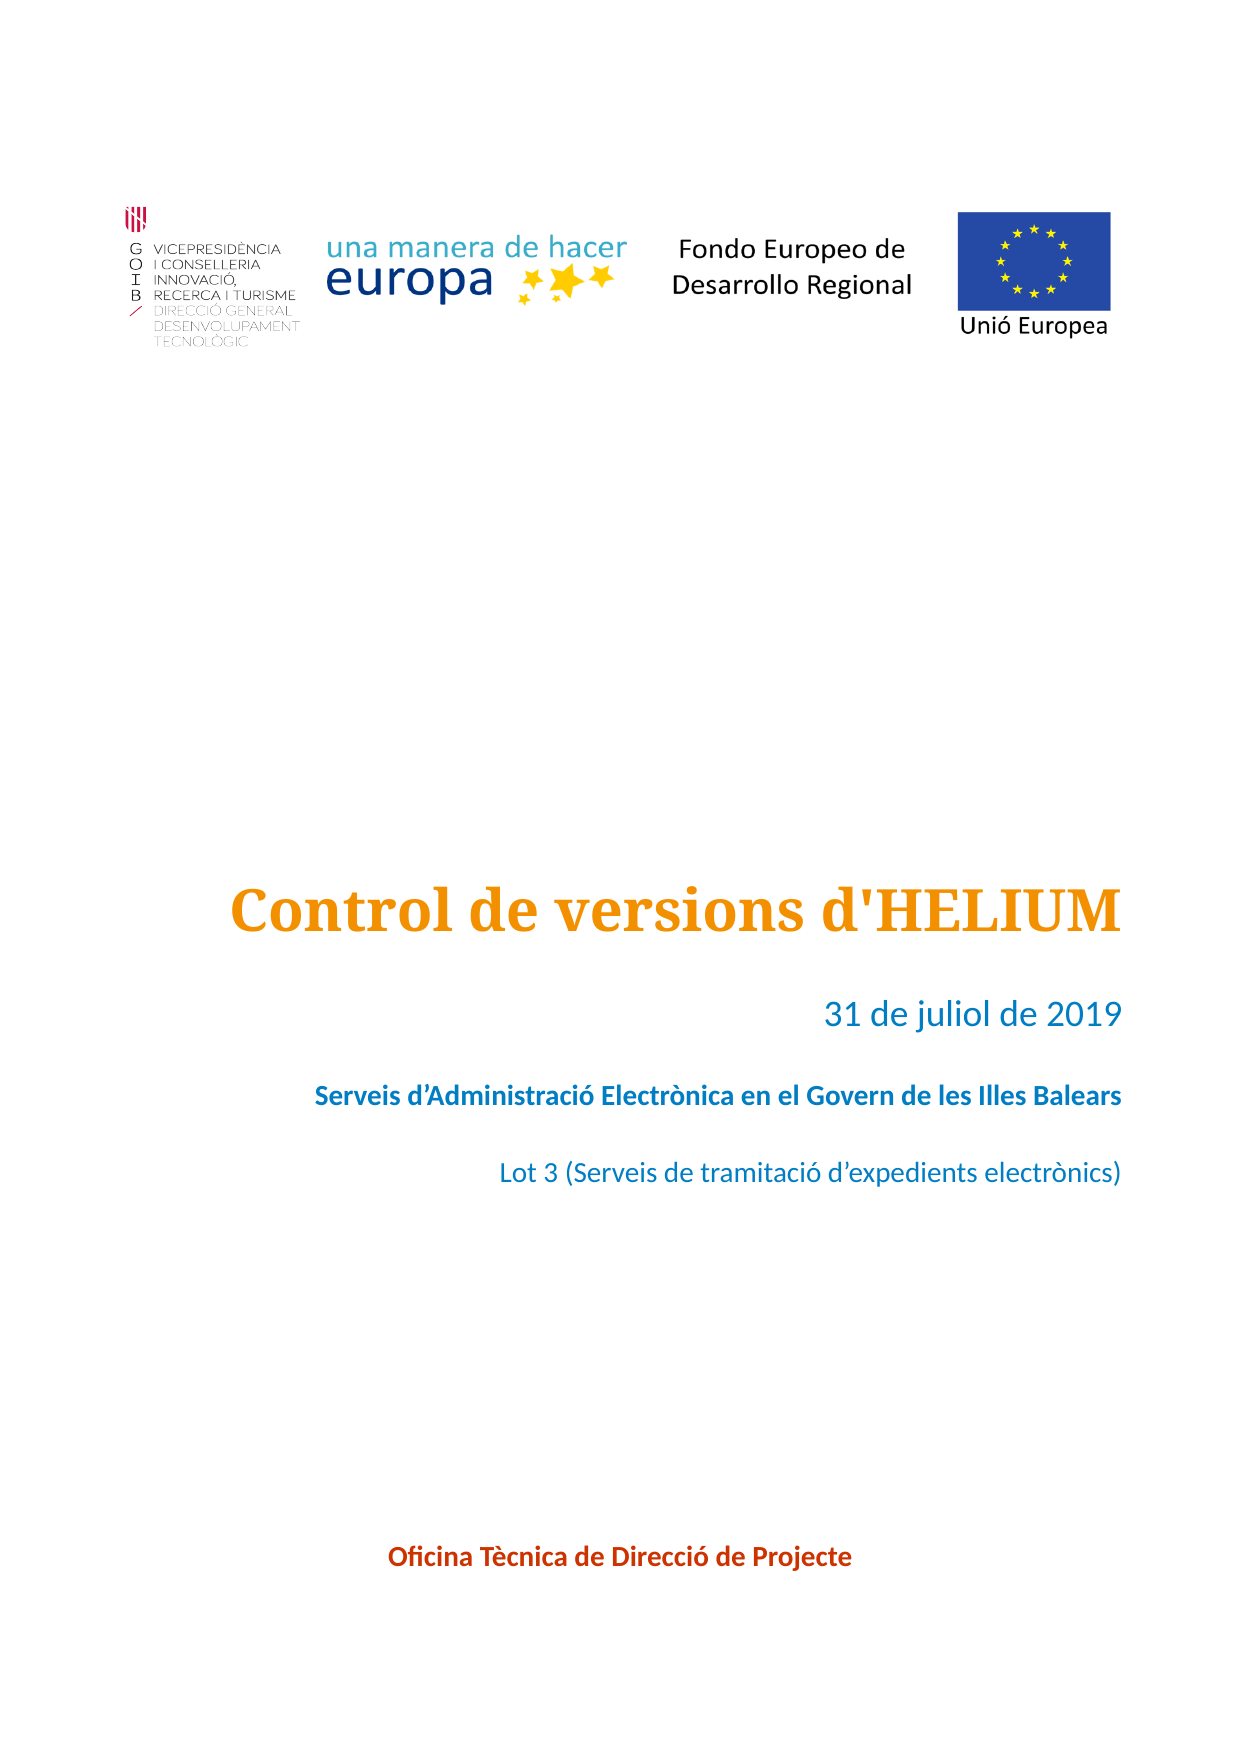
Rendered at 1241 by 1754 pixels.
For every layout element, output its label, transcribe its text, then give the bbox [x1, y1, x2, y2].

text Lot 3 (Serveis de tramitació d’expedients electrònics) [118, 1154, 1122, 1189]
text Oficina Tècnica de Direcció de Projecte [118, 1538, 1122, 1574]
text Serveis d’Administració Electrònica en el Govern de les Illes Balears [118, 1077, 1122, 1113]
picture [321, 202, 1122, 352]
picture [118, 202, 308, 351]
text Control de versions d'HELIUM [118, 869, 1122, 949]
text 31 de juliol de 2019 [118, 990, 1122, 1036]
